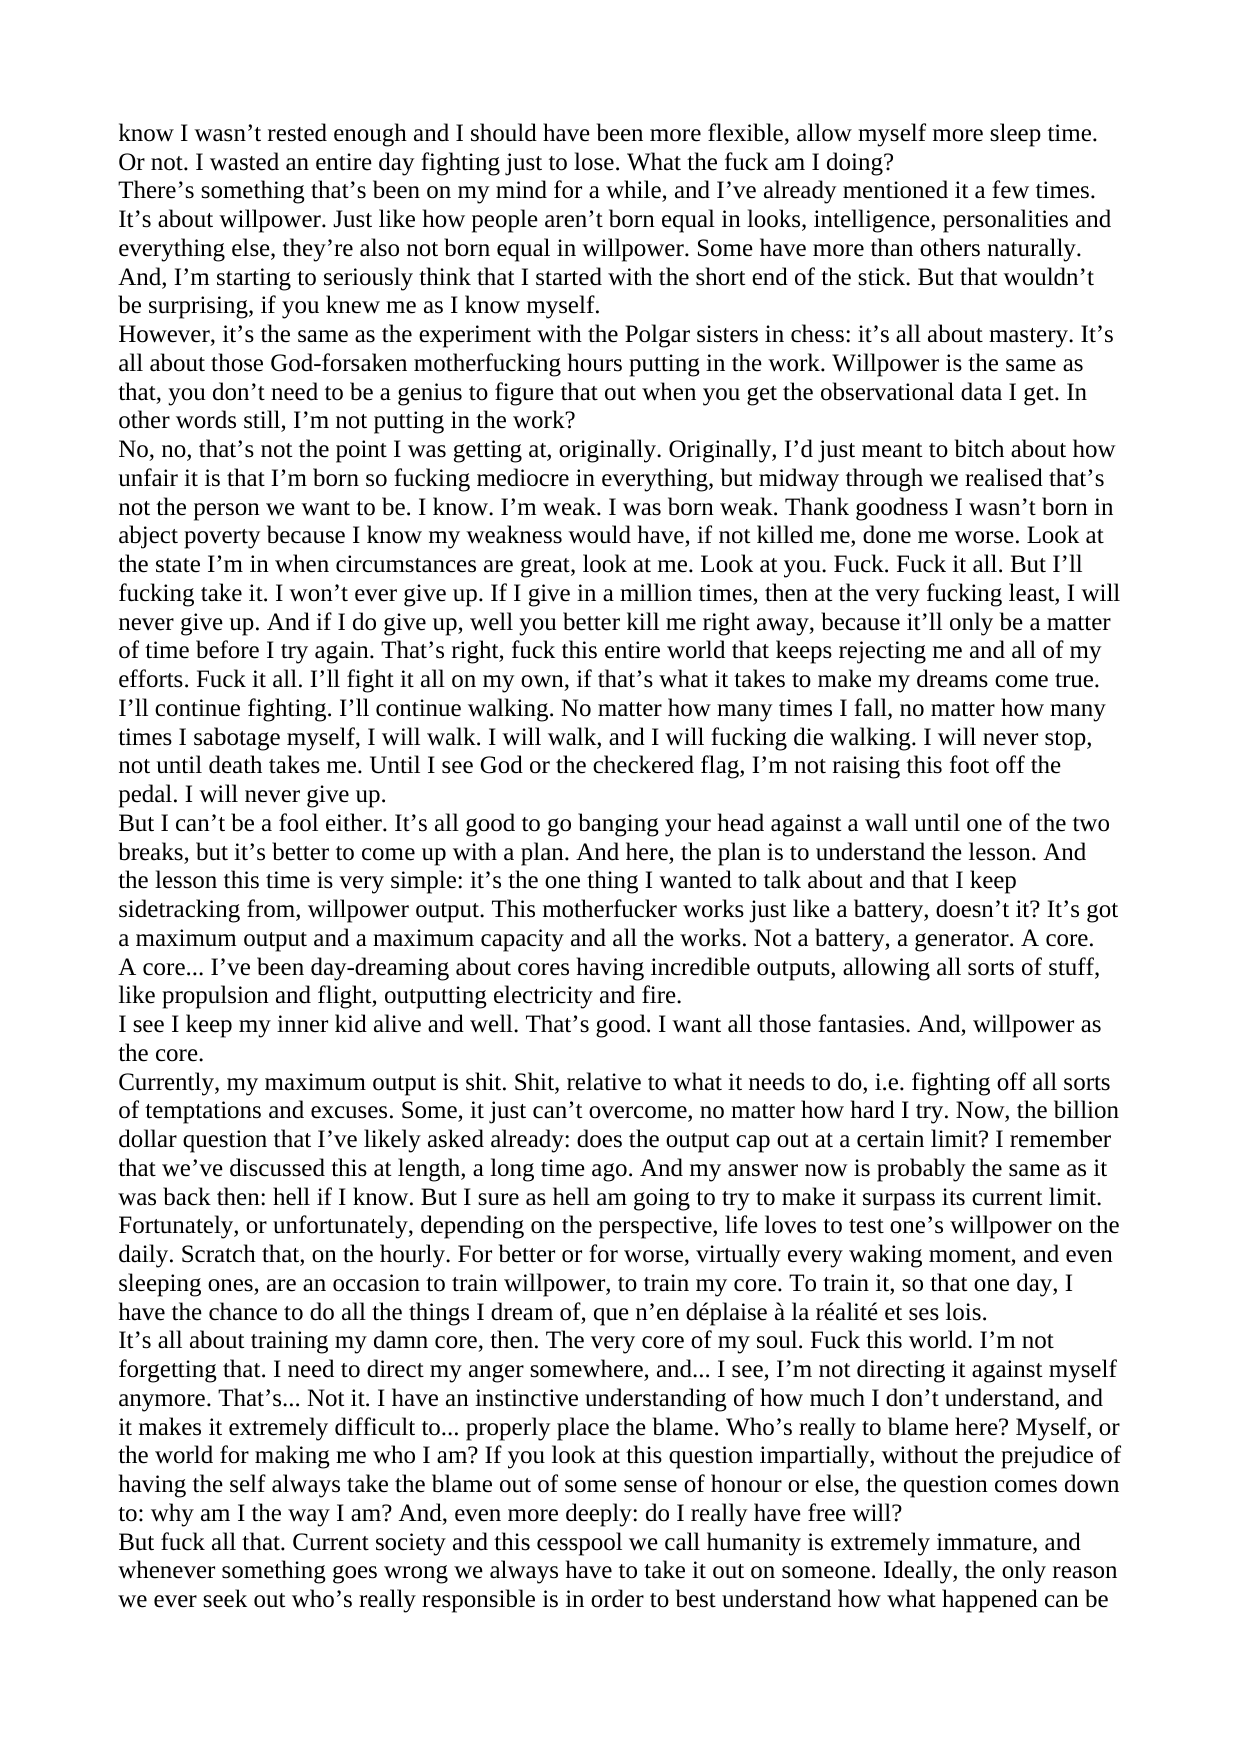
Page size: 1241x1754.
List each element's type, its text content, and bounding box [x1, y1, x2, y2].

text No, no, that’s not the point I was getting at, originally. Originally, I’d just meant to bitch about how unfair it is that I’m born so fucking mediocre in everything, but midway through we realised that’s not the person we want to be. I know. I’m weak. I was born weak. Thank goodness I wasn’t born in abject poverty because I know my weakness would have, if not killed me, done me worse. Look at the state I’m in when circumstances are great, look at me. Look at you. Fuck. Fuck it all. But I’ll fucking take it. I won’t ever give up. If I give in a million times, then at the very fucking least, I will never give up. And if I do give up, well you better kill me right away, because it’ll only be a matter of time before I try again. That’s right, fuck this entire world that keeps rejecting me and all of my efforts. Fuck it all. I’ll fight it all on my own, if that’s what it takes to make my dreams come true. I’ll continue fighting. I’ll continue walking. No matter how many times I fall, no matter how many times I sabotage myself, I will walk. I will walk, and I will fucking die walking. I will never stop, not until death takes me. Until I see God or the checkered flag, I’m not raising this foot off the pedal. I will never give up. [118, 434, 1122, 808]
text But I can’t be a fool either. It’s all good to go banging your head against a wall until one of the two breaks, but it’s better to come up with a plan. And here, the plan is to understand the lesson. And the lesson this time is very simple: it’s the one thing I wanted to talk about and that I keep sidetracking from, willpower output. This motherfucker works just like a battery, doesn’t it? It’s got a maximum output and a maximum capacity and all the works. Not a battery, a generator. A core. [118, 808, 1122, 952]
text There’s something that’s been on my mind for a while, and I’ve already mentioned it a few times. It’s about willpower. Just like how people aren’t born equal in looks, intelligence, personalities and everything else, they’re also not born equal in willpower. Some have more than others naturally. And, I’m starting to seriously think that I started with the short end of the stick. But that wouldn’t be surprising, if you knew me as I know myself. [118, 176, 1122, 319]
text However, it’s the same as the experiment with the Polgar sisters in chess: it’s all about mastery. It’s all about those God-forsaken motherfucking hours putting in the work. Willpower is the same as that, you don’t need to be a genius to figure that out when you get the observational data I get. In other words still, I’m not putting in the work? [118, 319, 1122, 434]
text It’s all about training my damn core, then. The very core of my soul. Fuck this world. I’m not forgetting that. I need to direct my anger somewhere, and... I see, I’m not directing it against myself anymore. That’s... Not it. I have an instinctive understanding of how much I don’t understand, and it makes it extremely difficult to... properly place the blame. Who’s really to blame here? Myself, or the world for making me who I am? If you look at this question impartially, without the prejudice of having the self always take the blame out of some sense of honour or else, the question comes down to: why am I the way I am? And, even more deeply: do I really have free will? [118, 1326, 1122, 1527]
text I see I keep my inner kid alive and well. That’s good. I want all those fantasies. And, willpower as the core. [118, 1009, 1122, 1067]
text Currently, my maximum output is shit. Shit, relative to what it needs to do, i.e. fighting off all sorts of temptations and excuses. Some, it just can’t overcome, no matter how hard I try. Now, the billion dollar question that I’ve likely asked already: does the output cap out at a certain limit? I remember that we’ve discussed this at length, a long time ago. And my answer now is probably the same as it was back then: hell if I know. But I sure as hell am going to try to make it surpass its current limit. Fortunately, or unfortunately, depending on the perspective, life loves to test one’s willpower on the daily. Scratch that, on the hourly. For better or for worse, virtually every waking moment, and even sleeping ones, are an occasion to train willpower, to train my core. To train it, so that one day, I have the chance to do all the things I dream of, que n’en déplaise à la réalité et ses lois. [118, 1067, 1122, 1326]
text know I wasn’t rested enough and I should have been more flexible, allow myself more sleep time. Or not. I wasted an entire day fighting just to lose. What the fuck am I doing? [118, 118, 1122, 176]
text A core... I’ve been day-dreaming about cores having incredible outputs, allowing all sorts of stuff, like propulsion and flight, outputting electricity and fire. [118, 952, 1122, 1009]
text But fuck all that. Current society and this cesspool we call humanity is extremely immature, and whenever something goes wrong we always have to take it out on someone. Ideally, the only reason we ever seek out who’s really responsible is in order to best understand how what happened can be [118, 1527, 1122, 1613]
